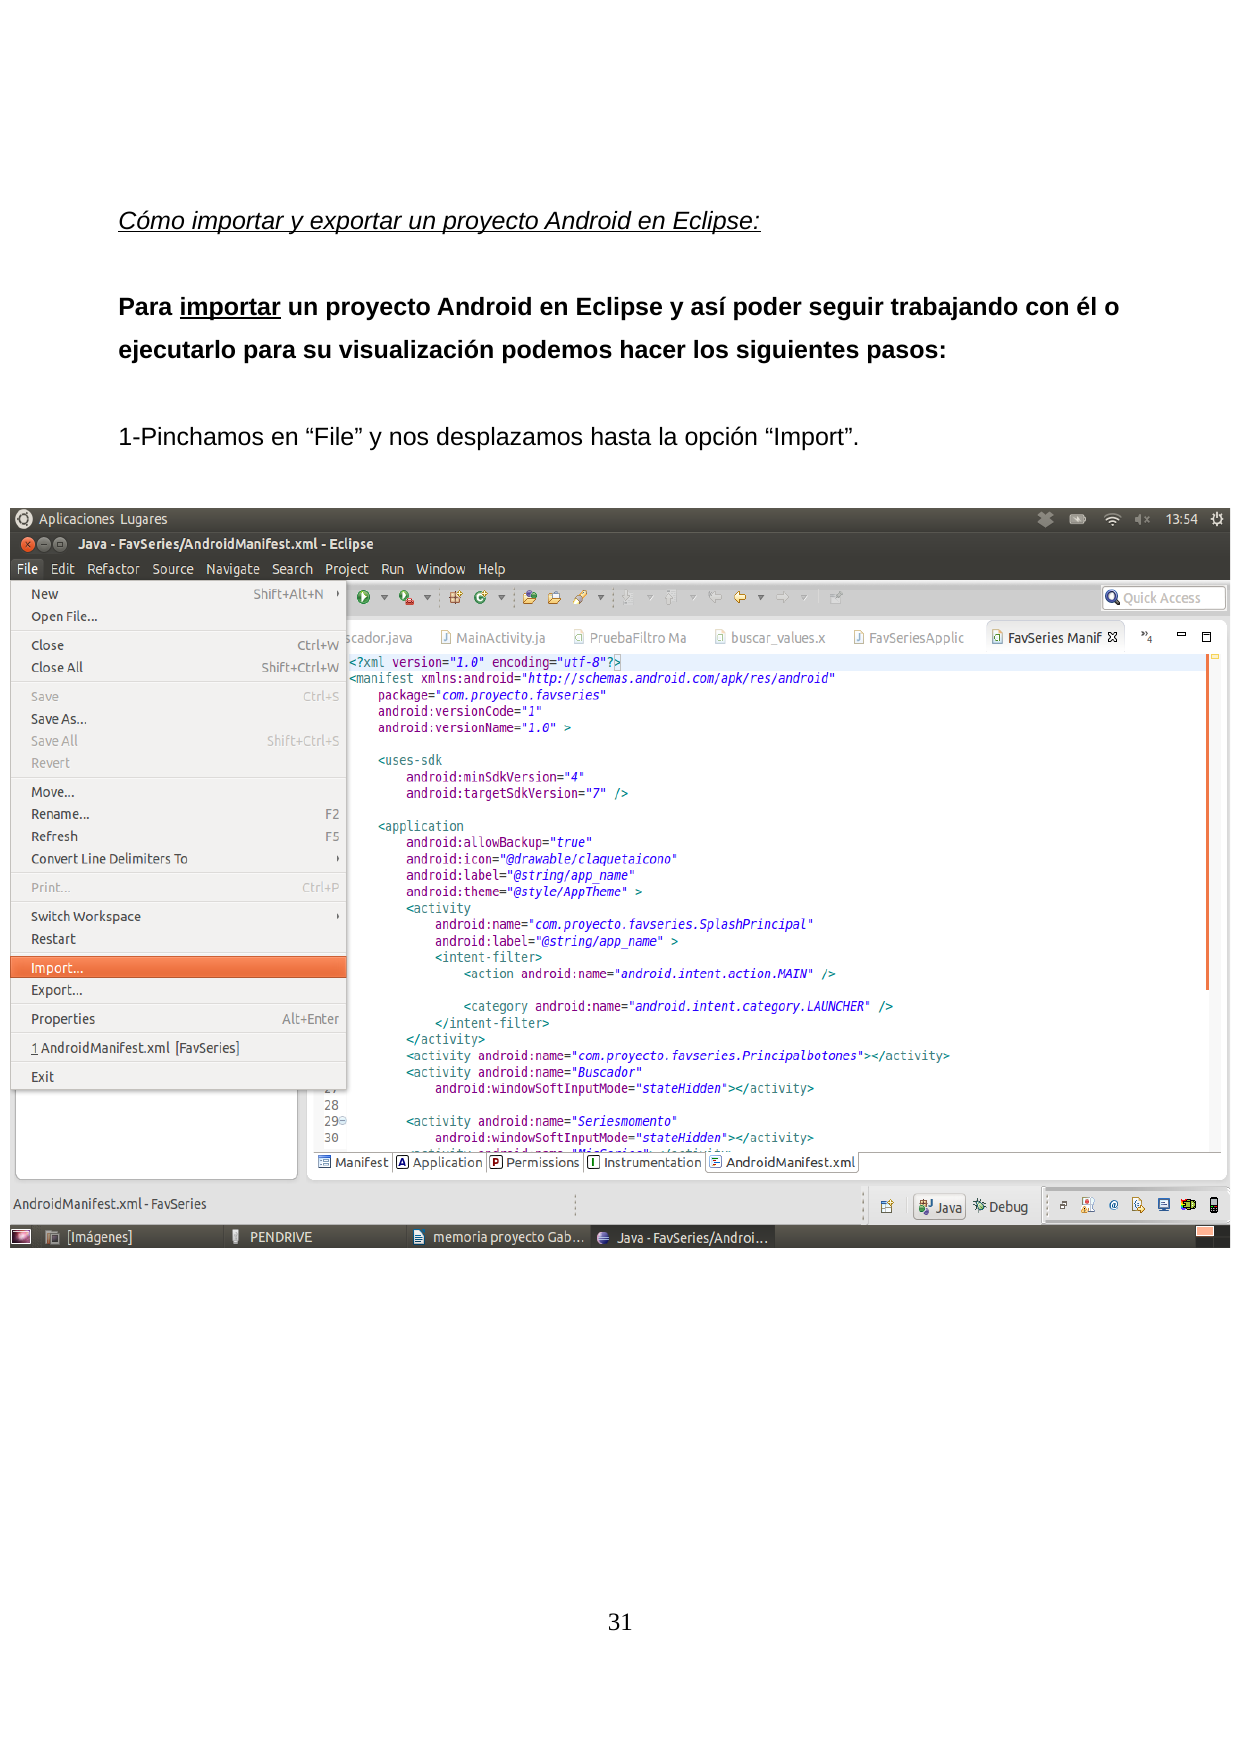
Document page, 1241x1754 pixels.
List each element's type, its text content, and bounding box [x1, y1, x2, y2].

text Cómo importar y exportar un proyecto Android en Eclipse: [118, 206, 1122, 235]
text Para importar un proyecto Android en Eclipse y así poder seguir trabajando con él o ejecutarlo para su visualización podemos hacer los siguientes pasos: [118, 292, 1122, 364]
picture [10, 508, 1230, 1248]
text 1-Pinchamos en “File” y nos desplazamos hasta la opción “Import”. [118, 422, 1122, 451]
